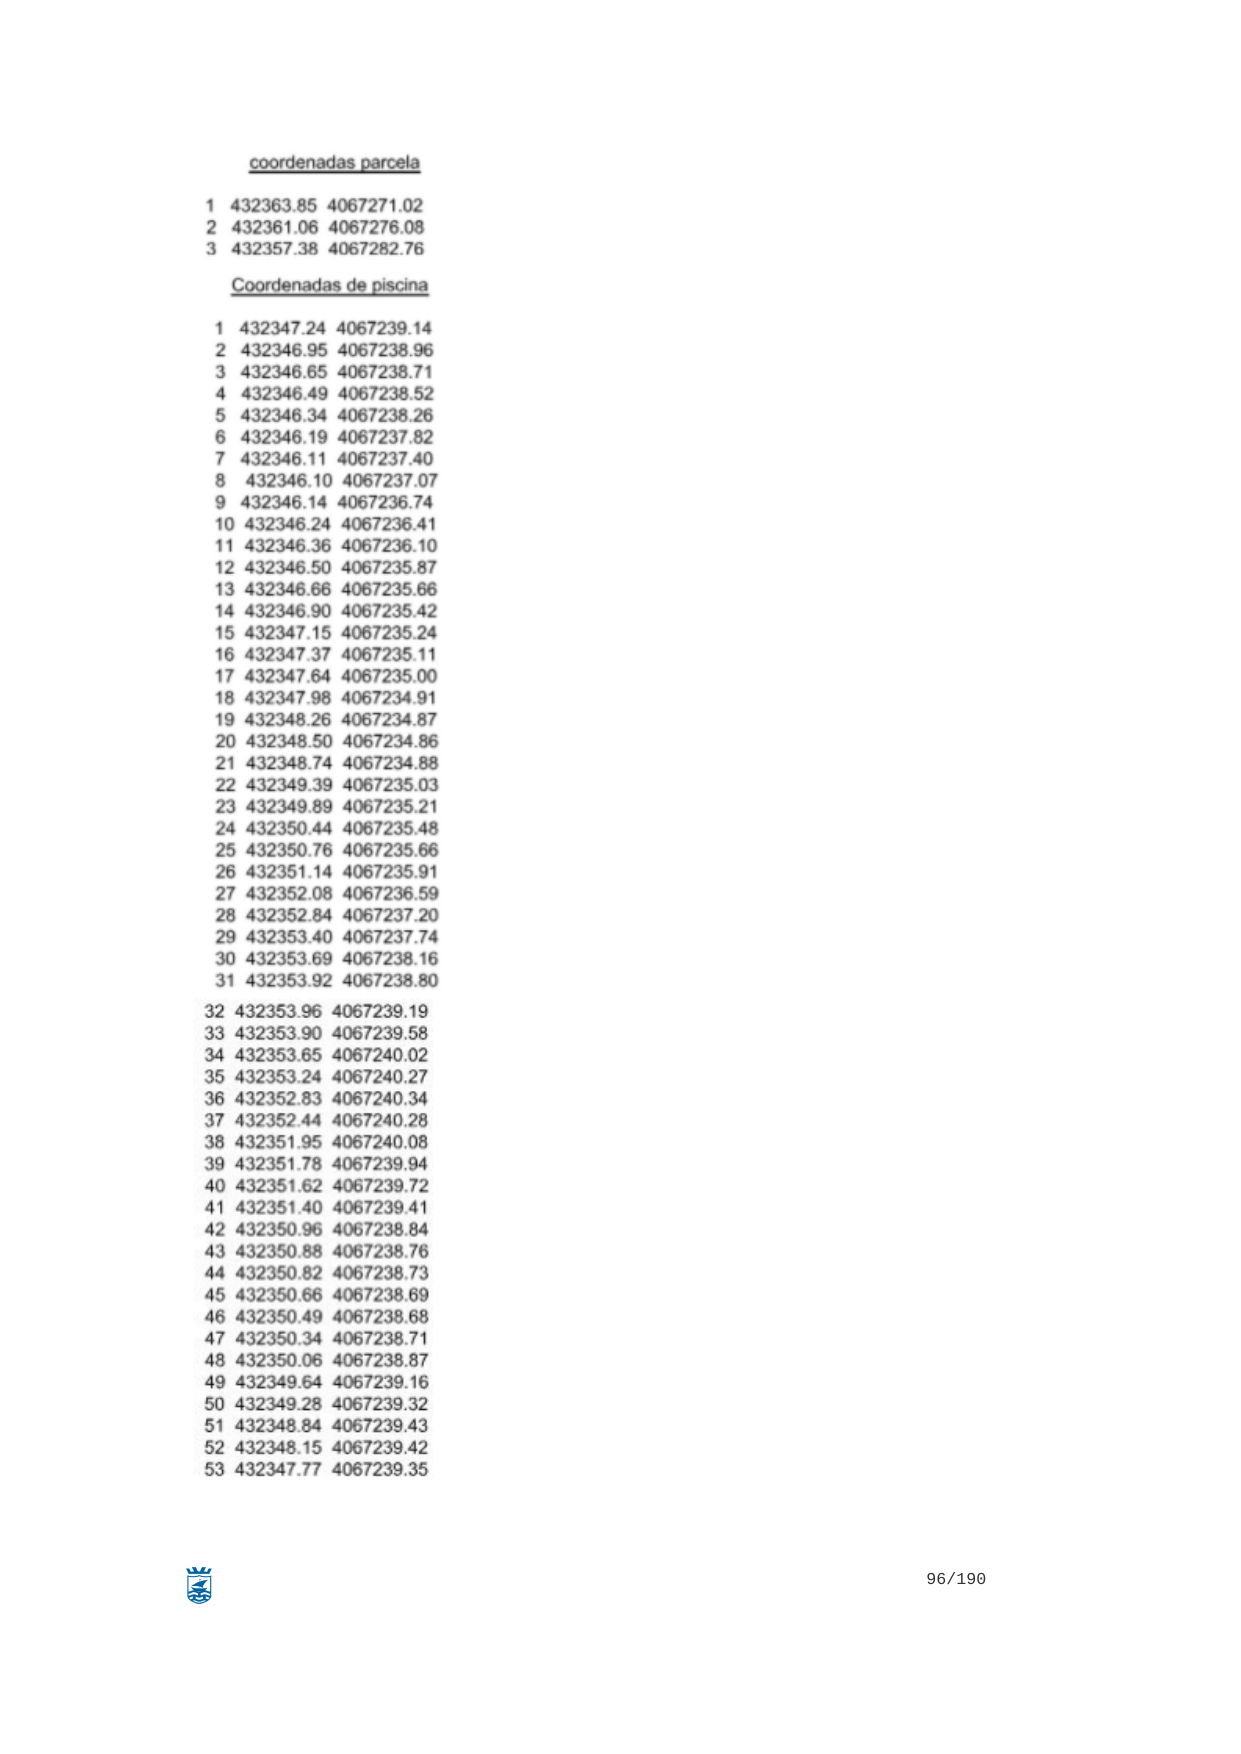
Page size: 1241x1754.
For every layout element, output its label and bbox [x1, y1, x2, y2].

picture [183, 147, 504, 990]
picture [183, 993, 485, 1506]
picture [183, 1562, 214, 1607]
